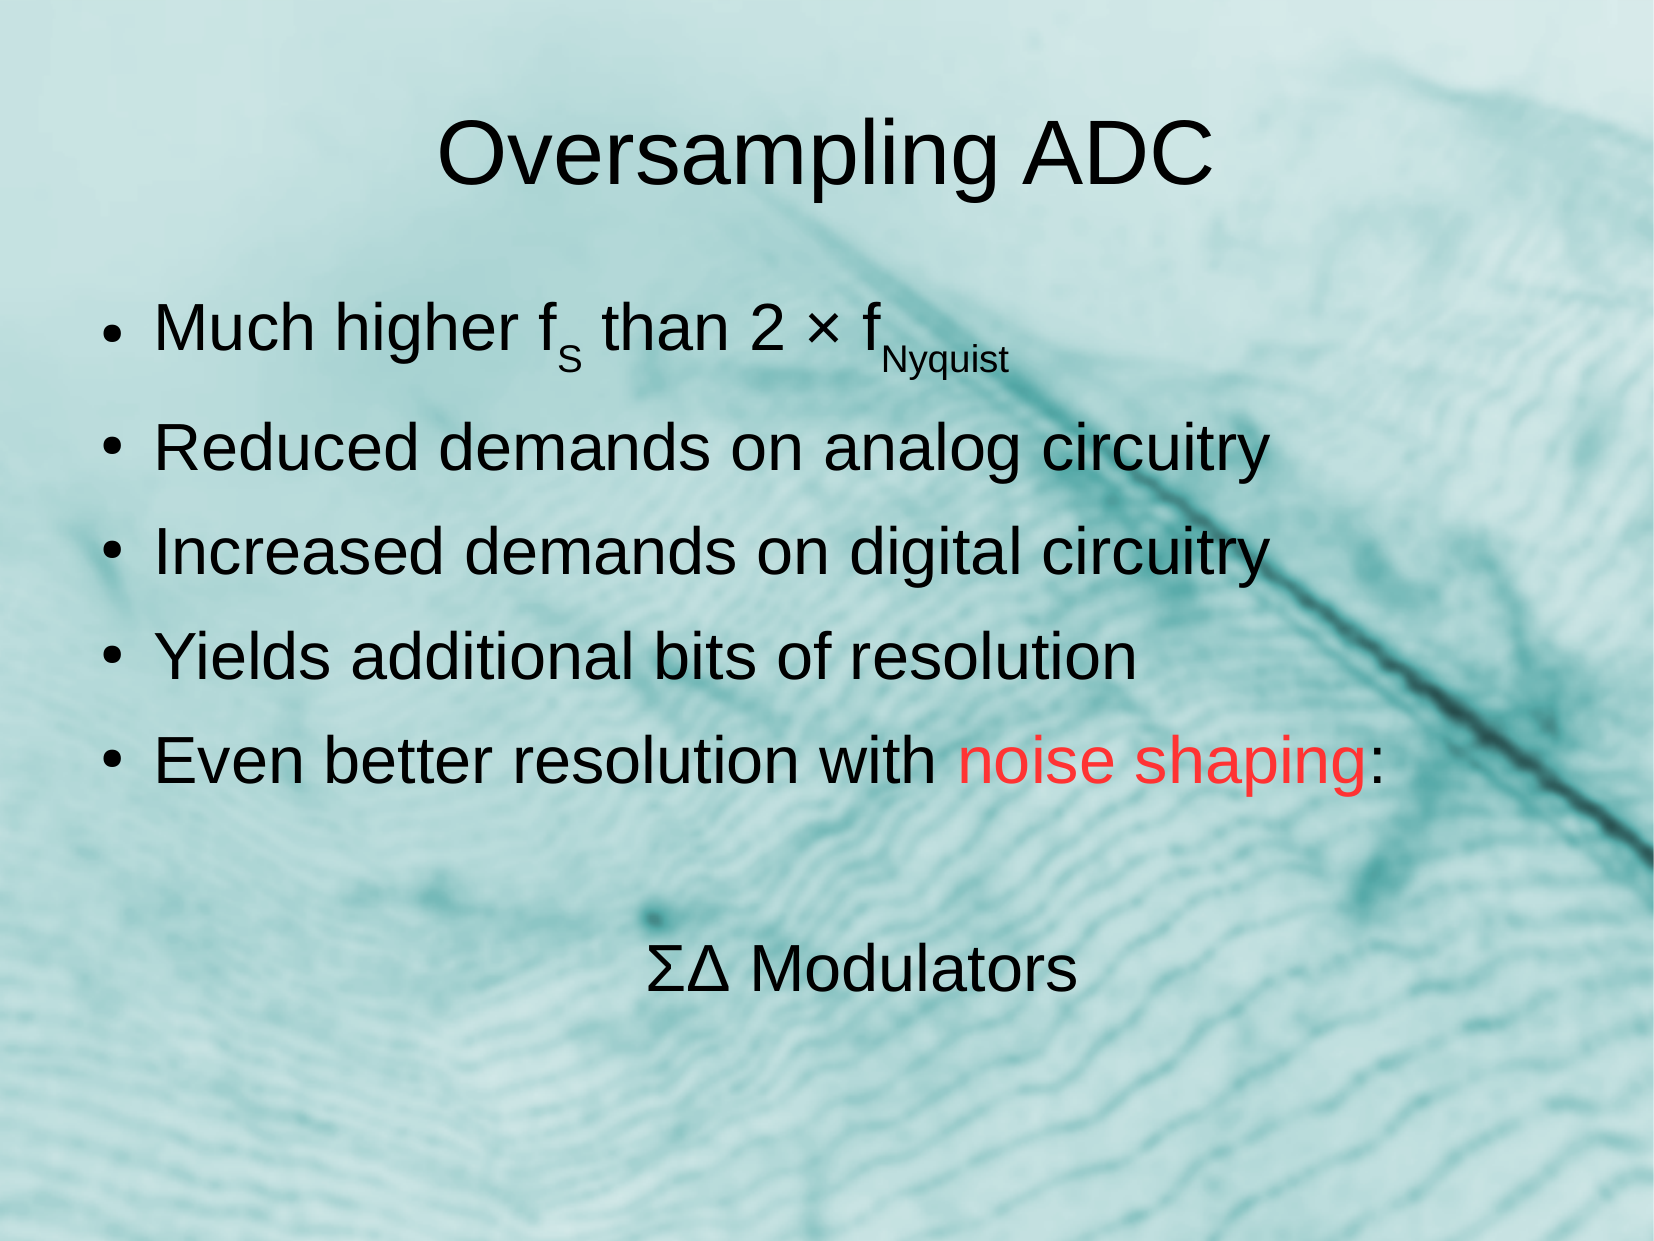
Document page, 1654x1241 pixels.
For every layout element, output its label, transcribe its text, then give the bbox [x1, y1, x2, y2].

picture [0, 0, 1654, 1241]
title Oversampling ADC [82, 49, 1571, 257]
list Much higher fS than 2 × fNyquist Reduced demands on analog circuitry Increased demands on digital circuitry Yields additional bits of resolution Even better resolution with noise shaping: ΣΔ Modulators [82, 290, 1571, 1010]
